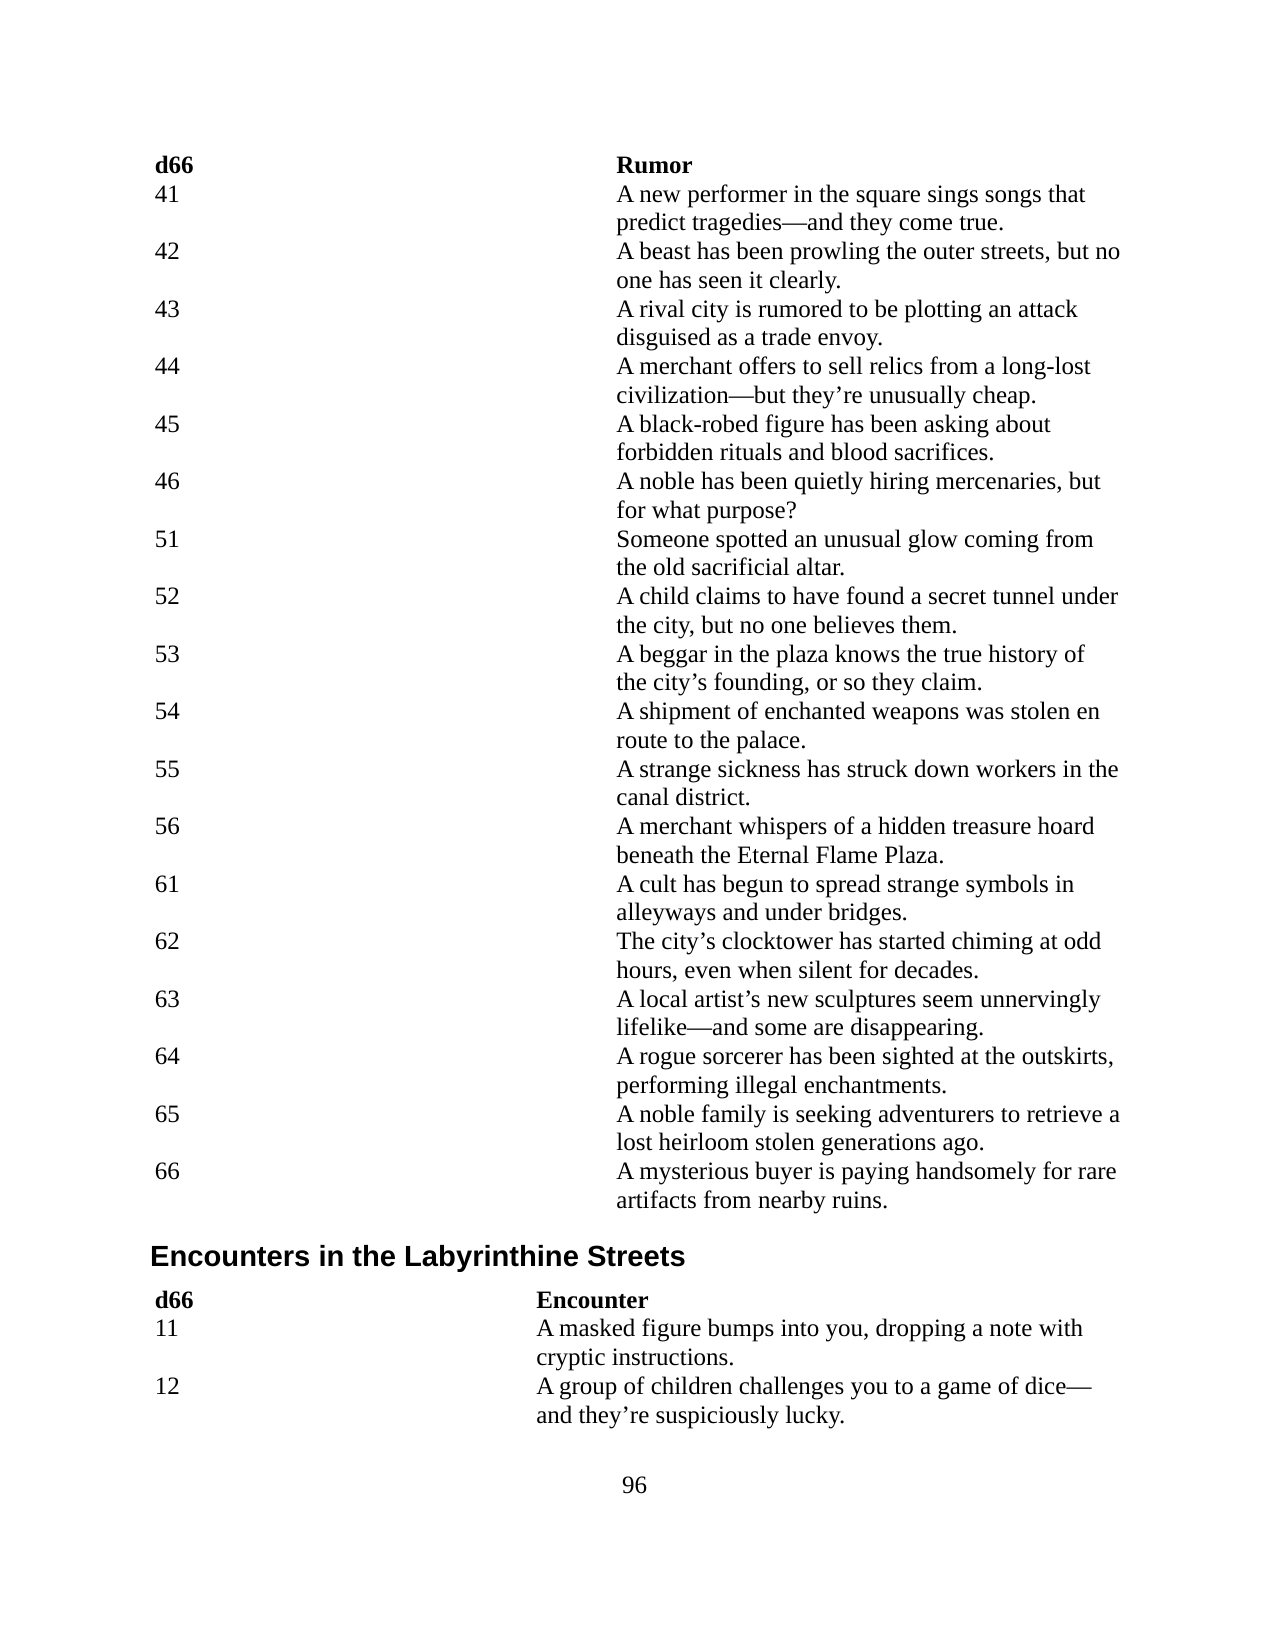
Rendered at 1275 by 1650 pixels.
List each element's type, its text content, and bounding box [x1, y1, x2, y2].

table_cell 66 [150, 1156, 612, 1214]
table_cell A merchant whispers of a hidden treasure hoard beneath the Eternal Flame Plaza. [612, 811, 1125, 869]
table_cell 61 [150, 869, 612, 926]
table_cell 51 [150, 524, 612, 581]
table_cell 41 [150, 179, 612, 236]
table_cell 56 [150, 811, 612, 869]
table_cell A group of children challenges you to a game of dice—and they’re suspiciously lucky. [531, 1371, 1125, 1428]
table_cell A local artist’s new sculptures seem unnervingly lifelike—and some are disappearing. [612, 984, 1125, 1041]
table_cell 54 [150, 696, 612, 754]
table_cell 43 [150, 294, 612, 351]
table_cell 55 [150, 754, 612, 811]
table_cell 45 [150, 409, 612, 466]
subtitle Encounters in the Labyrinthine Streets [150, 1239, 1125, 1272]
table_cell A rival city is rumored to be plotting an attack disguised as a trade envoy. [612, 294, 1125, 351]
table_cell 63 [150, 984, 612, 1041]
table_cell A new performer in the square sings songs that predict tragedies—and they come true. [612, 179, 1125, 236]
table_cell 64 [150, 1041, 612, 1099]
table_cell The city’s clocktower has started chiming at odd hours, even when silent for decades. [612, 926, 1125, 984]
table_cell Someone spotted an unusual glow coming from the old sacrificial altar. [612, 524, 1125, 581]
table_cell 42 [150, 236, 612, 294]
table_cell A noble family is seeking adventurers to retrieve a lost heirloom stolen generations ago. [612, 1099, 1125, 1156]
table_cell A mysterious buyer is paying handsomely for rare artifacts from nearby ruins. [612, 1156, 1125, 1214]
table_cell A beggar in the plaza knows the true history of the city’s founding, or so they claim. [612, 639, 1125, 696]
table_header Encounter [531, 1285, 1125, 1313]
table_cell 44 [150, 351, 612, 409]
table_cell A shipment of enchanted weapons was stolen en route to the palace. [612, 696, 1125, 754]
table_cell 52 [150, 581, 612, 639]
table_cell A rogue sorcerer has been sighted at the outskirts, performing illegal enchantments. [612, 1041, 1125, 1099]
table_cell A merchant offers to sell relics from a long-lost civilization—but they’re unusually cheap. [612, 351, 1125, 409]
table_cell A cult has begun to spread strange symbols in alleyways and under bridges. [612, 869, 1125, 926]
table_cell A black-robed figure has been asking about forbidden rituals and blood sacrifices. [612, 409, 1125, 466]
table_cell 11 [150, 1314, 531, 1371]
table_cell 65 [150, 1099, 612, 1156]
table_header Rumor [612, 150, 1125, 179]
table_cell A masked figure bumps into you, dropping a note with cryptic instructions. [531, 1314, 1125, 1371]
table_cell 53 [150, 639, 612, 696]
table_cell A beast has been prowling the outer streets, but no one has seen it clearly. [612, 236, 1125, 294]
table_cell 46 [150, 466, 612, 524]
table_cell 62 [150, 926, 612, 984]
table_cell A strange sickness has struck down workers in the canal district. [612, 754, 1125, 811]
table_cell A noble has been quietly hiring mercenaries, but for what purpose? [612, 466, 1125, 524]
table_cell 12 [150, 1371, 531, 1428]
table_header d66 [150, 1285, 531, 1313]
table_cell A child claims to have found a secret tunnel under the city, but no one believes them. [612, 581, 1125, 639]
table_header d66 [150, 150, 612, 179]
